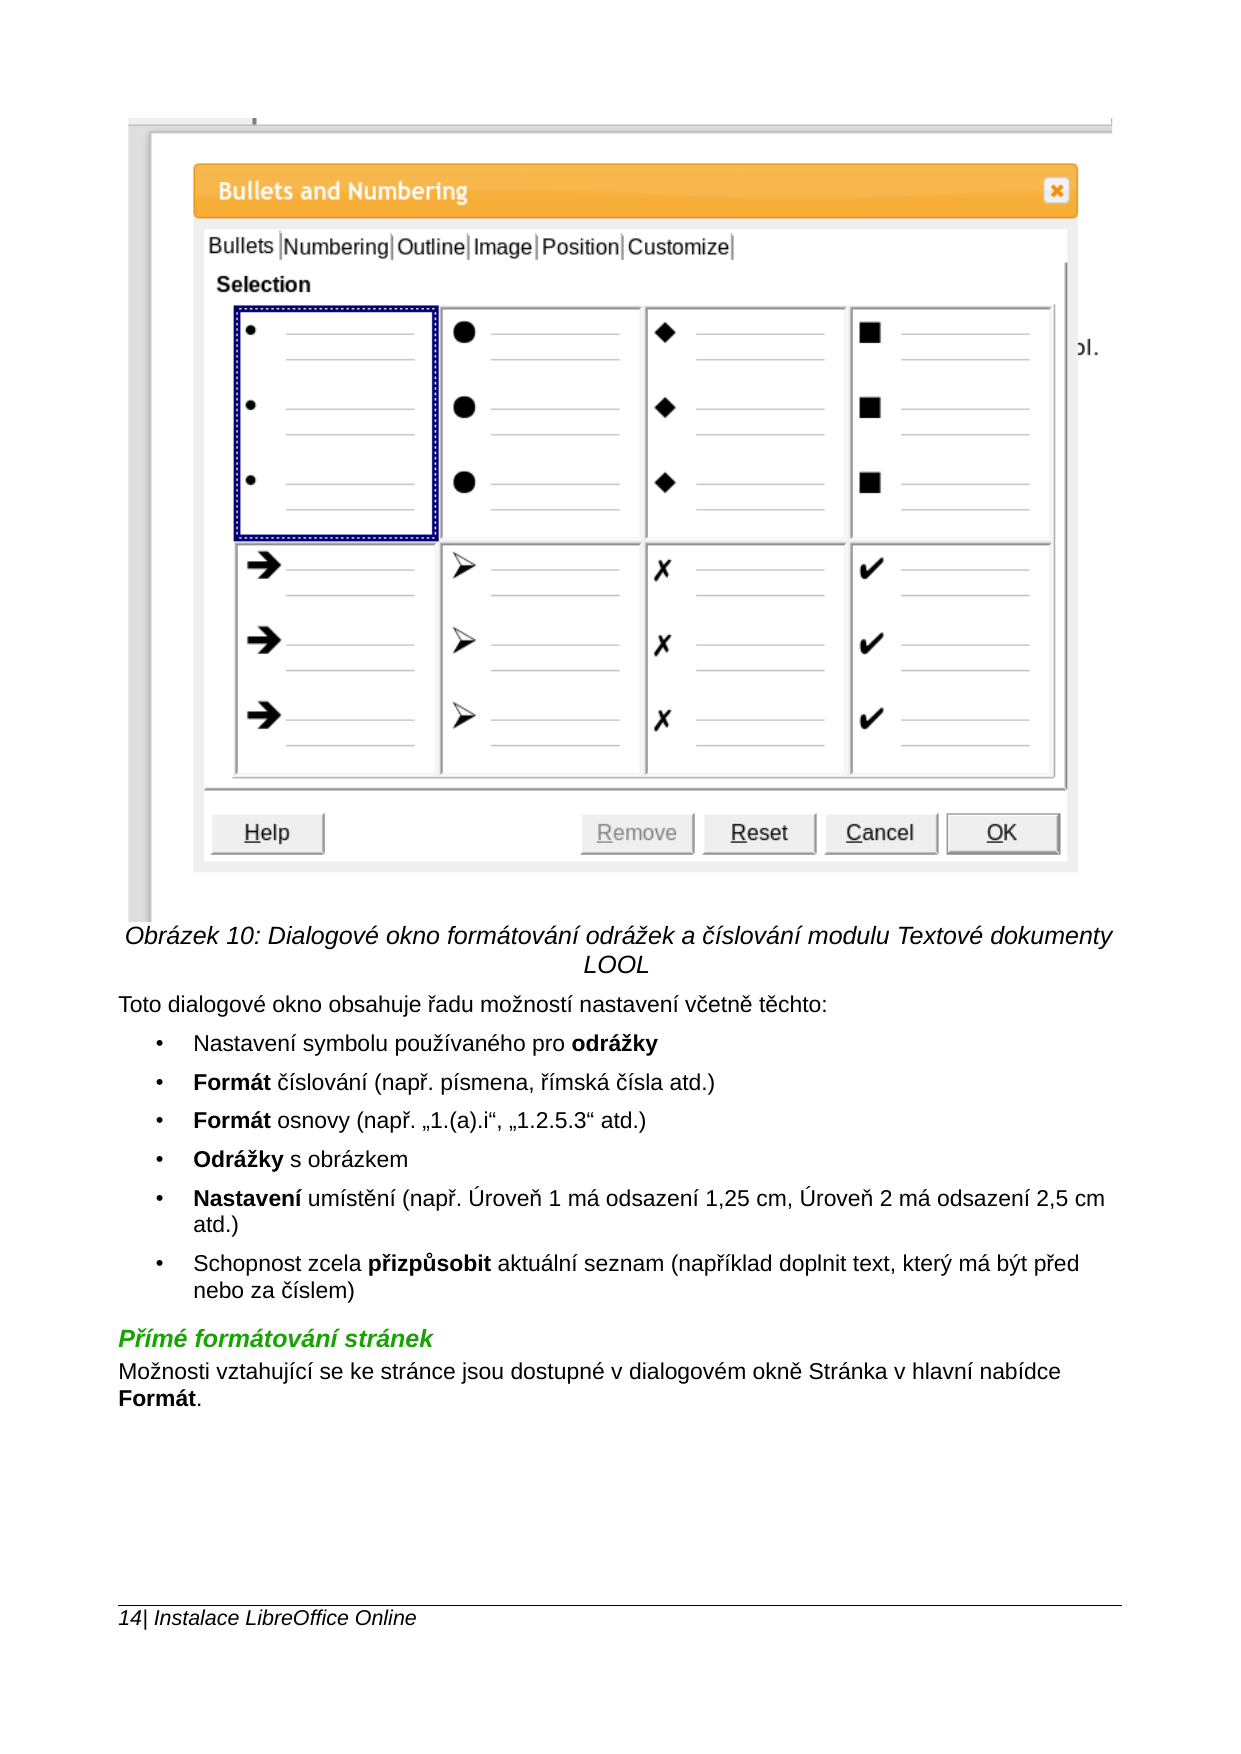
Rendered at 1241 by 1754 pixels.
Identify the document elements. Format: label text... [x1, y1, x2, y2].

picture [128, 118, 1113, 922]
text Obrázek 10: Dialogové okno formátování odrážek a číslování modulu Textové dokumenty LOOL [118, 922, 1122, 979]
list Formát číslování (např. písmena, římská čísla atd.) [156, 1068, 1122, 1095]
list Schopnost zcela přizpůsobit aktuální seznam (například doplnit text, který má být před nebo za číslem) [156, 1250, 1122, 1303]
subtitle Přímé formátování stránek [118, 1323, 1122, 1352]
list Formát osnovy (např. „1.(a).i“, „1.2.5.3“ atd.) [156, 1107, 1122, 1134]
text Toto dialogové okno obsahuje řadu možností nastavení včetně těchto: [118, 991, 1122, 1017]
list Možnosti vztahující se ke stránce jsou dostupné v dialogovém okně Stránka v hlavní nabídce Formát. [118, 1358, 1122, 1411]
list Odrážky s obrázkem [156, 1146, 1122, 1172]
list Nastavení umístění (např. Úroveň 1 má odsazení 1,25 cm, Úroveň 2 má odsazení 2,5 cm atd.) [156, 1185, 1122, 1238]
list Nastavení symbolu používaného pro odrážky [156, 1029, 1122, 1056]
